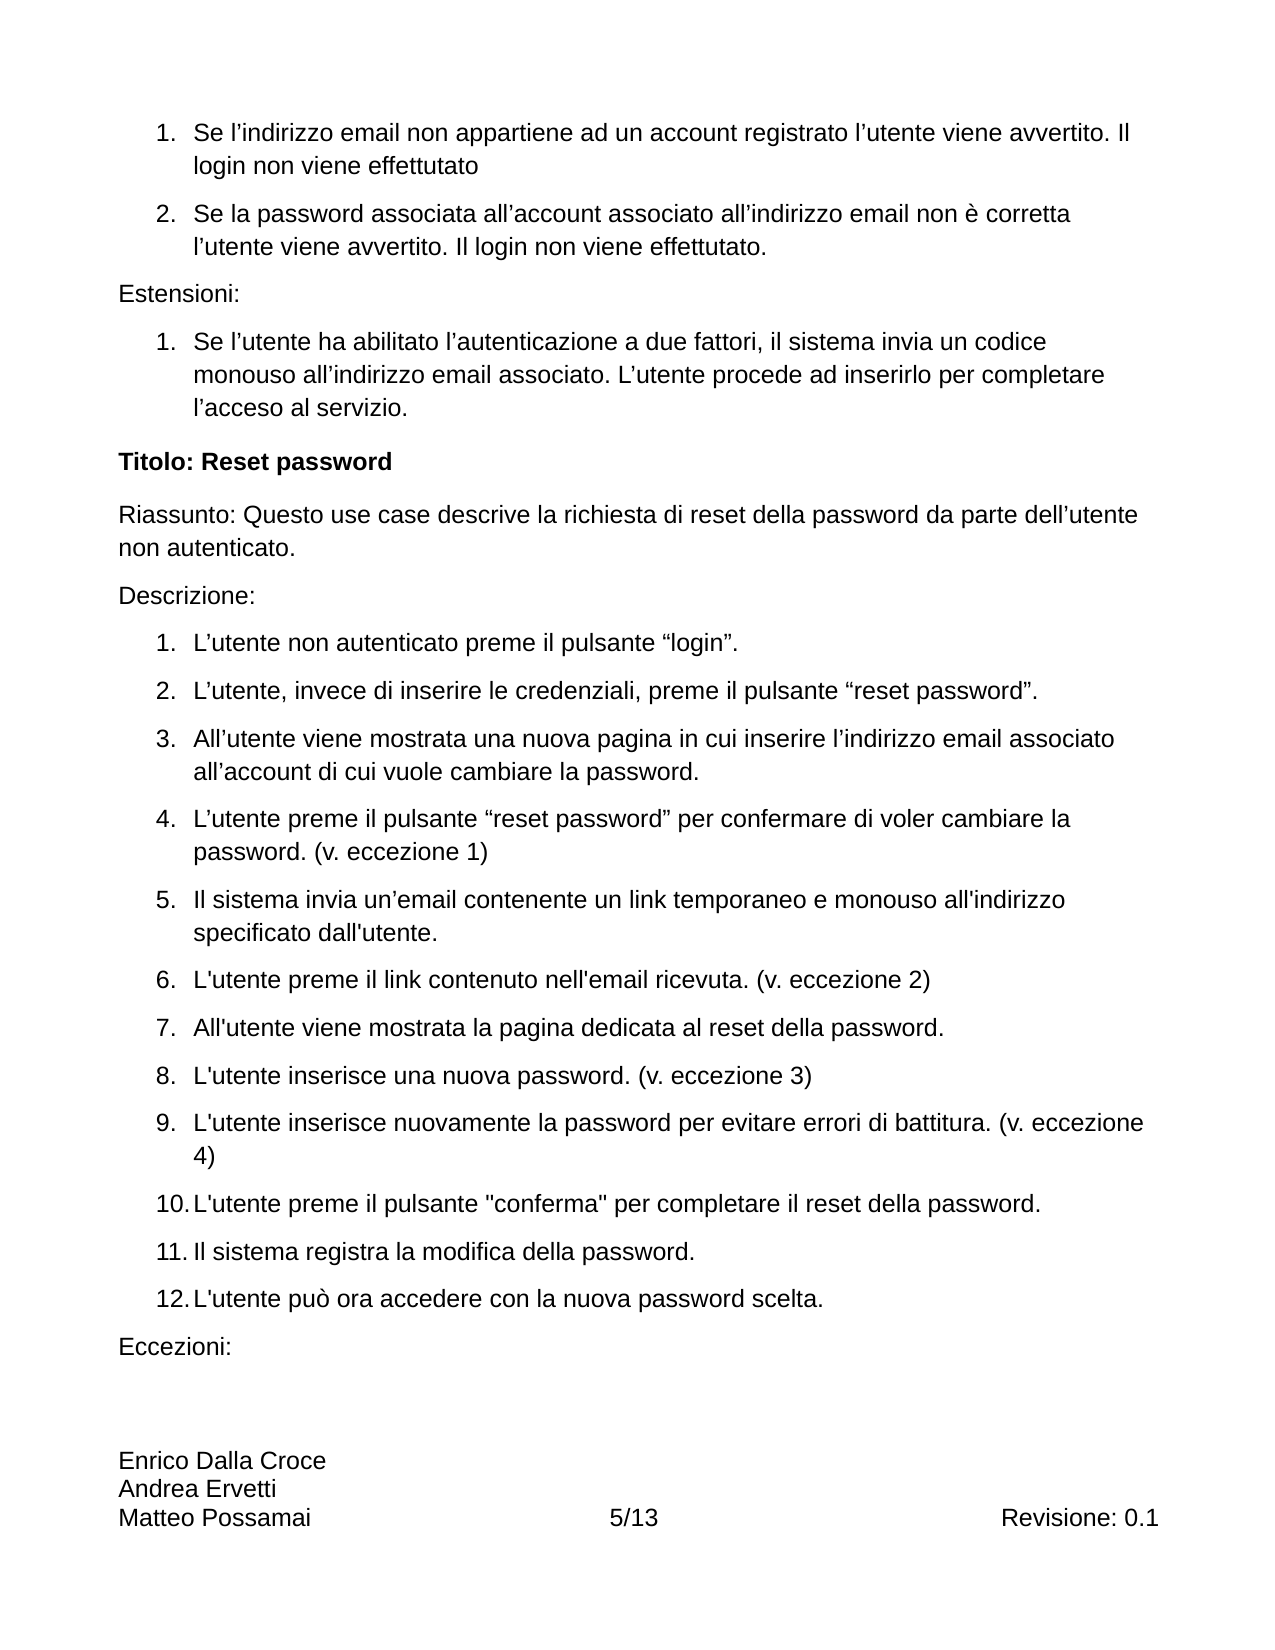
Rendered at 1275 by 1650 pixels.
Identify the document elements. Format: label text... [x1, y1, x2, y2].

list All’utente viene mostrata una nuova pagina in cui inserire l’indirizzo email associato all’account di cui vuole cambiare la password. [156, 723, 1157, 785]
list L'utente inserisce una nuova password. (v. eccezione 3) [156, 1061, 1157, 1089]
list L’utente non autenticato preme il pulsante “login”. [156, 628, 1157, 657]
list Il sistema invia un’email contenente un link temporaneo e monouso all'indirizzo specificato dall'utente. [156, 885, 1157, 947]
list L'utente può ora accedere con la nuova password scelta. [156, 1284, 1157, 1313]
list L'utente preme il pulsante "conferma" per completare il reset della password. [156, 1189, 1157, 1218]
text Titolo: Reset password [118, 447, 1157, 475]
list Se l’indirizzo email non appartiene ad un account registrato l’utente viene avvertito. Il login non viene effettutato [156, 118, 1157, 180]
list All'utente viene mostrata la pagina dedicata al reset della password. [156, 1013, 1157, 1042]
text Riassunto: Questo use case descrive la richiesta di reset della password da parte dell’utente non autenticato. [118, 500, 1157, 562]
list L’utente preme il pulsante “reset password” per confermare di voler cambiare la password. (v. eccezione 1) [156, 804, 1157, 866]
text Estensioni: [118, 279, 1157, 308]
text Descrizione: [118, 581, 1157, 609]
list L'utente preme il link contenuto nell'email ricevuta. (v. eccezione 2) [156, 965, 1157, 994]
list Il sistema registra la modifica della password. [156, 1236, 1157, 1265]
list Se la password associata all’account associato all’indirizzo email non è corretta l’utente viene avvertito. Il login non viene effettutato. [156, 199, 1157, 261]
list Se l’utente ha abilitato l’autenticazione a due fattori, il sistema invia un codice monouso all’indirizzo email associato. L’utente procede ad inserirlo per completare l’acceso al servizio. [156, 327, 1157, 422]
list L'utente inserisce nuovamente la password per evitare errori di battitura. (v. eccezione 4) [156, 1108, 1157, 1170]
text Eccezioni: [118, 1332, 1157, 1360]
list L’utente, invece di inserire le credenziali, preme il pulsante “reset password”. [156, 676, 1157, 705]
